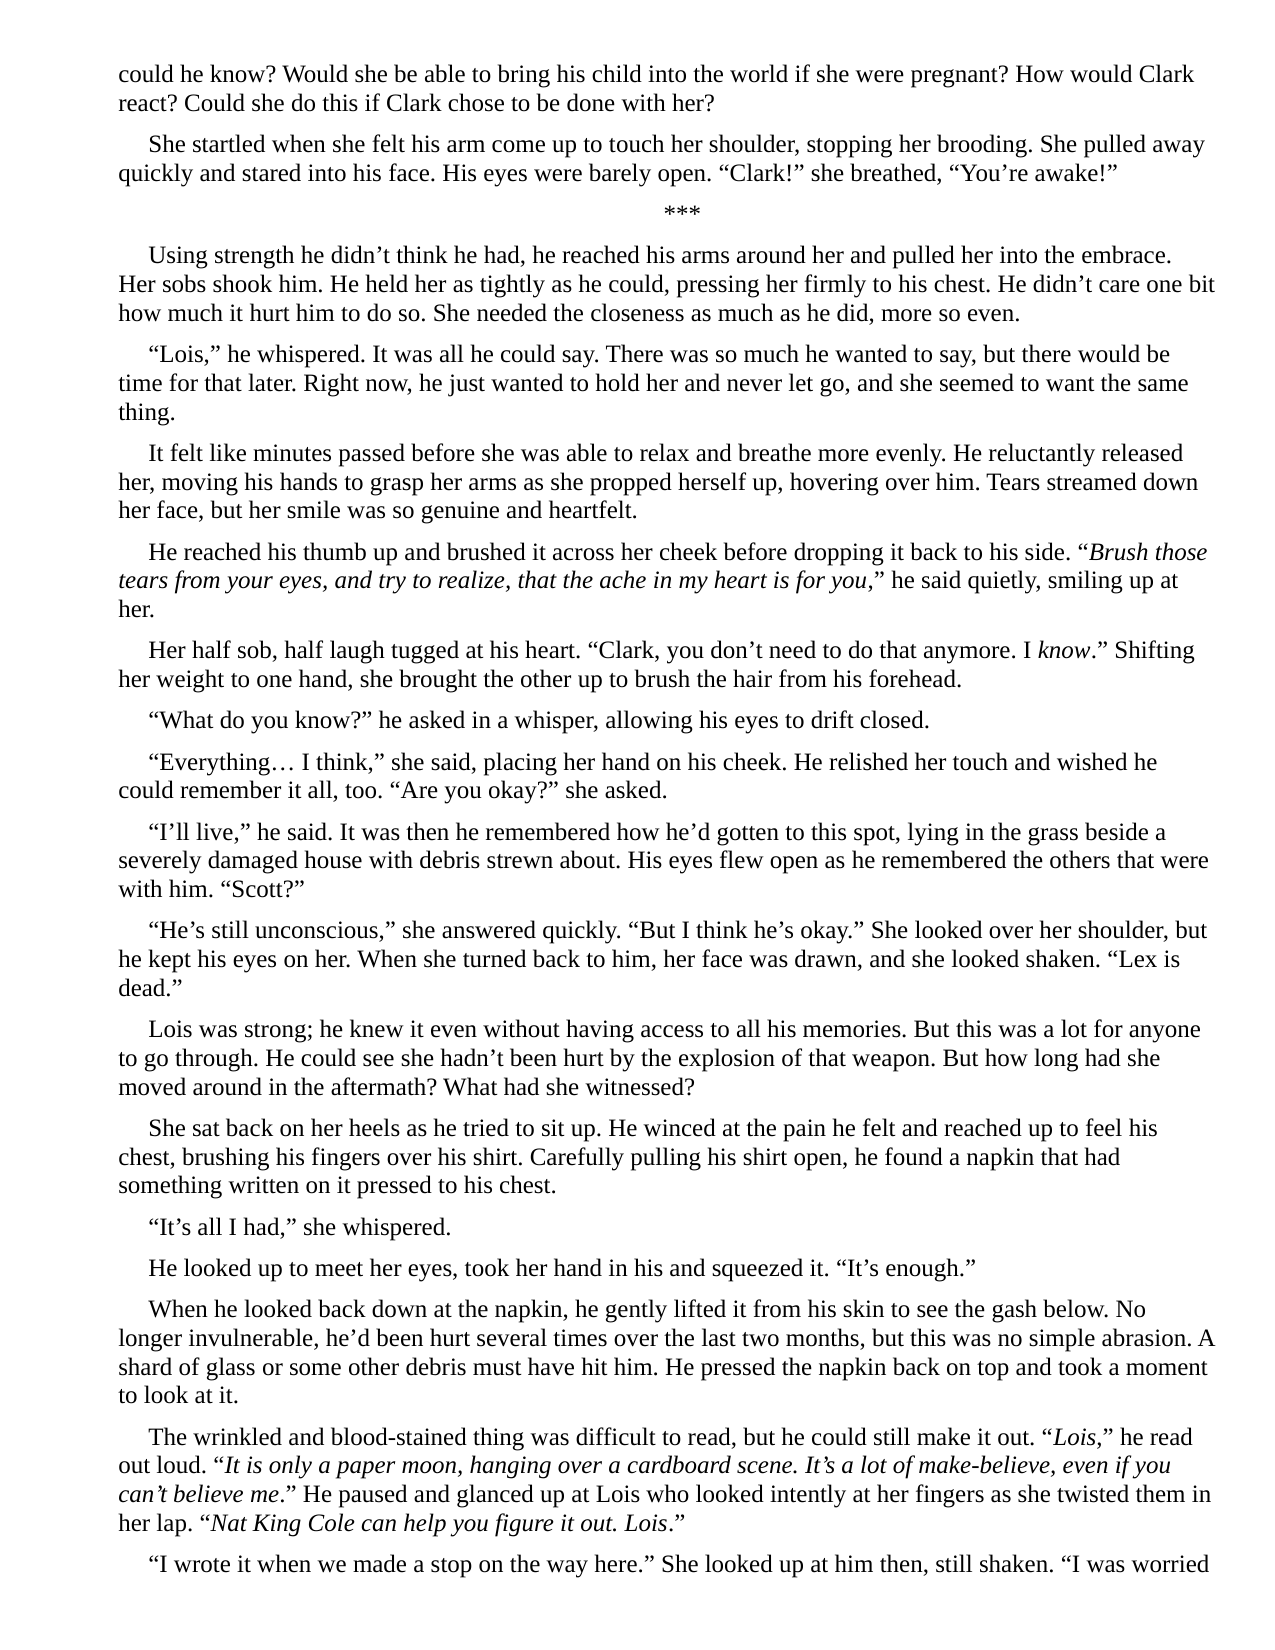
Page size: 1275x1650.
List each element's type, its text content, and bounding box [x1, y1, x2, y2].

text “He’s still unconscious,” she answered quickly. “But I think he’s okay.” She looked over her shoulder, but he kept his eyes on her. When she turned back to him, her face was drawn, and she looked shaken. “Lex is dead.” [118, 915, 1216, 1002]
text Lois was strong; he knew it even without having access to all his memories. But this was a lot for anyone to go through. He could see she hadn’t been hurt by the explosion of that weapon. But how long had she moved around in the aftermath? What had she witnessed? [118, 1014, 1216, 1100]
text “I’ll live,” he said. It was then he remembered how he’d gotten to this spot, lying in the grass beside a severely damaged house with debris strewn about. His eyes flew open as he remembered the others that were with him. “Scott?” [118, 817, 1216, 903]
text *** [118, 199, 1216, 228]
text “It’s all I had,” she whispered. [118, 1212, 1216, 1240]
text “I wrote it when we made a stop on the way here.” She looked up at him then, still shaken. “I was worried [118, 1549, 1216, 1578]
text Using strength he didn’t think he had, he reached his arms around her and pulled her into the embrace. Her sobs shook him. He held her as tightly as he could, pressing her firmly to his chest. He didn’t care one bit how much it hurt him to do so. She needed the closeness as much as he did, more so even. [118, 240, 1216, 327]
text could he know? Would she be able to bring his child into the world if she were pregnant? How would Clark react? Could she do this if Clark chose to be done with her? [118, 59, 1216, 117]
text “Lois,” he whispered. It was all he could say. There was so much he wanted to say, but there would be time for that later. Right now, he just wanted to hold her and never let go, and she seemed to want the same thing. [118, 339, 1216, 425]
text He looked up to meet her eyes, took her hand in his and squeezed it. “It’s enough.” [118, 1253, 1216, 1282]
text The wrinkled and blood-stained thing was difficult to read, but he could still make it out. “Lois,” he read out loud. “It is only a paper moon, hanging over a cardboard scene. It’s a lot of make-believe, even if you can’t believe me.” He paused and glanced up at Lois who looked intently at her fingers as she twisted them in her lap. “Nat King Cole can help you figure it out. Lois.” [118, 1422, 1216, 1537]
text It felt like minutes passed before she was able to relax and breathe more evenly. He reluctantly released her, moving his hands to grasp her arms as she propped herself up, hovering over him. Tears streamed down her face, but her smile was so genuine and heartfelt. [118, 438, 1216, 524]
text “What do you know?” he asked in a whisper, allowing his eyes to drift closed. [118, 705, 1216, 734]
text She sat back on her heels as he tried to sit up. He winced at the pain he felt and reached up to feel his chest, brushing his fingers over his shirt. Carefully pulling his shirt open, he found a napkin that had something written on it pressed to his chest. [118, 1113, 1216, 1199]
text Her half sob, half laugh tugged at his heart. “Clark, you don’t need to do that anymore. I know.” Shifting her weight to one hand, she brought the other up to brush the hair from his forehead. [118, 635, 1216, 693]
text “Everything… I think,” she said, placing her hand on his cheek. He relished her touch and wished he could remember it all, too. “Are you okay?” she asked. [118, 747, 1216, 804]
text When he looked back down at the napkin, he gently lifted it from his skin to see the gash below. No longer invulnerable, he’d been hurt several times over the last two months, but this was no simple abrasion. A shard of glass or some other debris must have hit him. He pressed the napkin back on top and took a moment to look at it. [118, 1294, 1216, 1409]
text She startled when she felt his arm come up to touch her shoulder, stopping her brooding. She pulled away quickly and stared into his face. His eyes were barely open. “Clark!” she breathed, “You’re awake!” [118, 129, 1216, 187]
text He reached his thumb up and brushed it across her cheek before dropping it back to his side. “Brush those tears from your eyes, and try to realize, that the ache in my heart is for you,” he said quietly, smiling up at her. [118, 537, 1216, 623]
